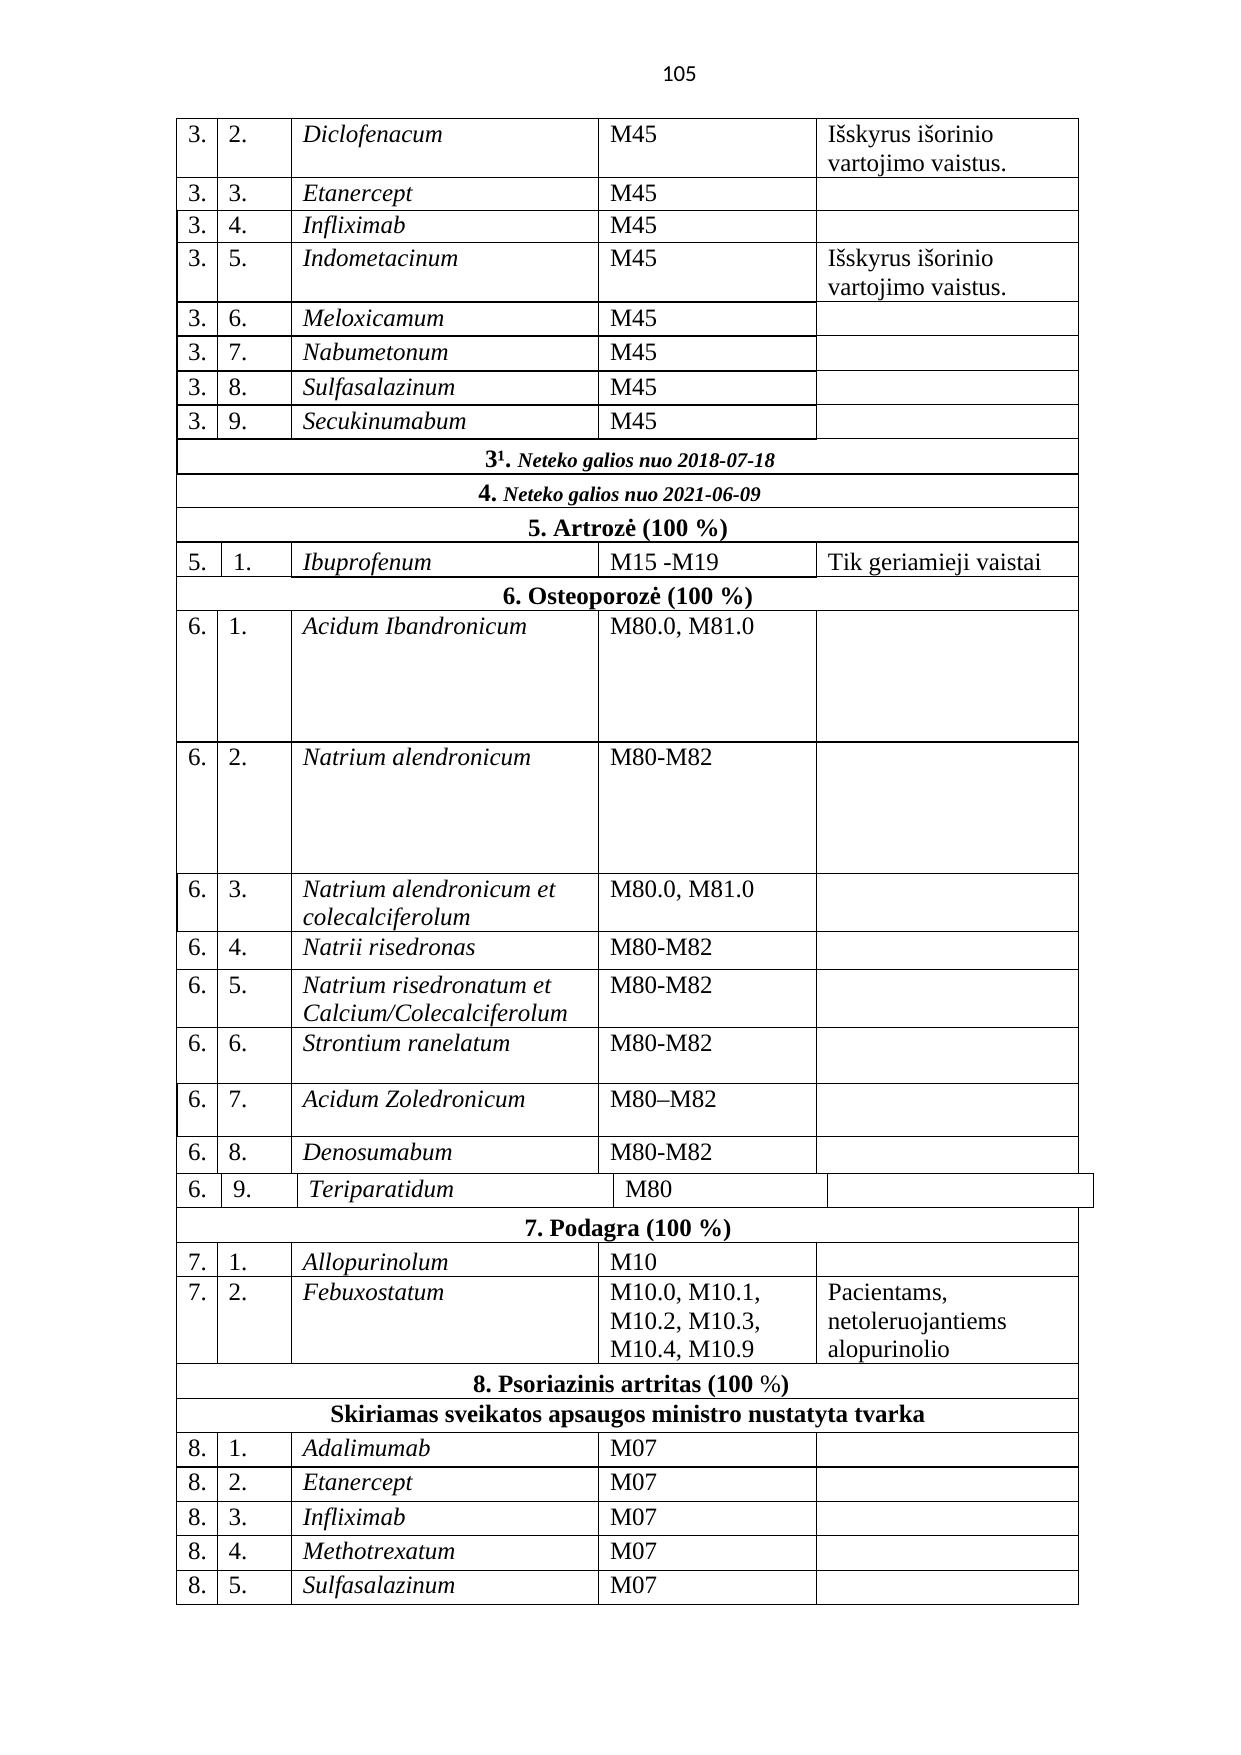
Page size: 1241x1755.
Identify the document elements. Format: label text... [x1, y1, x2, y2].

table_cell [1103, 1083, 1109, 1136]
table_cell Tik geriamieji vaistai [817, 543, 1078, 576]
table_cell [1088, 541, 1093, 576]
table_cell [1084, 1432, 1088, 1466]
table_cell [1084, 1027, 1088, 1083]
table_cell 6. [177, 611, 217, 741]
table_cell Etanercept [292, 178, 598, 209]
table_cell [1088, 1242, 1093, 1276]
table_cell [1103, 610, 1109, 741]
table_cell 7. [218, 337, 291, 369]
table_cell [1103, 1535, 1109, 1569]
table_cell [1088, 242, 1093, 301]
table_cell [1084, 242, 1088, 301]
table_cell [1079, 438, 1083, 473]
table_cell Natrium alendronicum et colecalciferolum [292, 874, 598, 931]
table_cell [1088, 1027, 1093, 1083]
table_cell [1099, 210, 1103, 242]
table_cell [1084, 873, 1088, 931]
table_cell [1103, 1432, 1109, 1466]
table_cell [1099, 1363, 1103, 1398]
table_cell M07 [599, 1502, 816, 1535]
table_cell [1109, 177, 1123, 209]
table_cell [1079, 473, 1083, 507]
table_cell [1079, 1276, 1083, 1363]
table_cell 7. Podagra (100 %) [177, 1208, 1078, 1242]
table_cell 5. [218, 1571, 291, 1604]
table_cell [1099, 576, 1103, 610]
table_cell 5. [218, 970, 291, 1027]
table_cell [1103, 370, 1109, 404]
table_cell [1103, 301, 1109, 335]
table_cell M07 [599, 1571, 816, 1604]
table_cell [1093, 610, 1099, 741]
table_cell Natrium alendronicum [292, 743, 598, 873]
table_cell [1079, 741, 1083, 873]
table_cell M07 [599, 1468, 816, 1501]
table_cell [1099, 1027, 1103, 1083]
table_cell [1079, 335, 1083, 369]
table_cell 6. [178, 874, 217, 931]
table_cell [1109, 873, 1123, 931]
table_cell [1079, 576, 1083, 610]
table_cell [1084, 438, 1088, 473]
table_cell 3. [218, 874, 291, 931]
table_cell [817, 1536, 1078, 1569]
table_cell [1093, 541, 1099, 576]
table_cell 8. [218, 372, 291, 404]
table_cell [1084, 1570, 1088, 1604]
table_cell [817, 211, 1078, 242]
table_cell [1109, 1083, 1123, 1136]
table_cell 4. Neteko galios nuo 2021-06-09 [177, 475, 1078, 507]
table_cell 6. [177, 932, 217, 969]
table_cell [1079, 210, 1083, 242]
table_cell [828, 1174, 1093, 1207]
table_cell [1103, 576, 1109, 610]
table_cell [1099, 1466, 1103, 1501]
table_cell [1103, 210, 1109, 242]
table_cell M80-M82 [599, 932, 816, 969]
table_cell [1079, 1535, 1083, 1569]
table_cell [1099, 335, 1103, 369]
table_cell 3¹. Neteko galios nuo 2018-07-18 [178, 439, 1078, 473]
table_cell 6. Osteoporozė (100 %) [177, 577, 1078, 610]
table_cell [1099, 301, 1103, 335]
table_cell [1084, 1535, 1088, 1569]
table_cell [1088, 1501, 1093, 1535]
table_cell Acidum Zoledronicum [292, 1084, 598, 1136]
table_cell [1079, 610, 1083, 741]
table_cell [1109, 741, 1123, 873]
table_cell [1099, 118, 1103, 177]
table_cell [1079, 507, 1083, 541]
table_cell [1093, 335, 1099, 369]
table_cell [1084, 1501, 1088, 1535]
table_cell [1093, 404, 1099, 438]
table_cell [1088, 1398, 1093, 1432]
table_cell [1103, 473, 1109, 507]
table_cell [1079, 1501, 1083, 1535]
table_cell [1109, 118, 1123, 177]
table_cell [1103, 1570, 1109, 1604]
table_cell Sulfasalazinum [292, 1571, 598, 1604]
table_cell Meloxicamum [292, 303, 598, 335]
table_cell [1093, 177, 1099, 209]
table_cell [1084, 1083, 1088, 1136]
table_cell Ibuprofenum [292, 543, 598, 576]
table_cell [1079, 1208, 1083, 1242]
table_cell 8. [177, 1536, 217, 1569]
table_cell M80-M82 [599, 970, 816, 1027]
table_cell [1084, 969, 1088, 1027]
table_cell [1084, 610, 1088, 741]
table_cell [1084, 931, 1088, 969]
table_cell 6. [218, 1028, 291, 1083]
table_cell [1084, 741, 1088, 873]
table_cell M45 [599, 211, 816, 242]
table_cell [1093, 873, 1099, 931]
table_cell [1103, 118, 1109, 177]
table_cell [1093, 1136, 1099, 1173]
table_cell M80.0, M81.0 [599, 611, 816, 741]
table_cell M80-M82 [599, 743, 816, 873]
table_cell [817, 1468, 1078, 1501]
table_cell 6. [177, 1137, 217, 1173]
table_cell 8. [177, 1433, 217, 1466]
table_cell [1093, 1535, 1099, 1569]
table_cell [817, 1084, 1078, 1136]
table_cell [1079, 1136, 1083, 1173]
table_cell [1093, 1083, 1099, 1136]
table_cell [1084, 335, 1088, 369]
table_cell [1109, 969, 1123, 1027]
table_cell 5. Artrozė (100 %) [177, 508, 1078, 541]
table_cell [1088, 177, 1093, 209]
table_cell [1088, 370, 1093, 404]
table_cell M15 -M19 [599, 543, 816, 576]
table_cell [1103, 1027, 1109, 1083]
table_cell [1109, 335, 1123, 369]
table_cell [817, 1433, 1078, 1466]
table_cell [1103, 1501, 1109, 1535]
table_cell 8. Psoriazinis artritas (100 %) [177, 1364, 1078, 1398]
table_cell 3. [178, 337, 217, 369]
table_cell [817, 743, 1078, 873]
table_cell 3. [178, 372, 217, 404]
table_cell [1109, 1173, 1123, 1207]
table_cell M45 [599, 178, 816, 209]
table_cell [1079, 118, 1083, 177]
table_cell [1084, 404, 1088, 438]
table_cell [817, 1502, 1078, 1535]
table_cell [1109, 242, 1123, 301]
table_cell [1103, 242, 1109, 301]
table_cell [1093, 1242, 1099, 1276]
table_cell [1093, 301, 1099, 335]
table_cell [1093, 1398, 1099, 1432]
table_cell 7. [218, 1084, 291, 1136]
table_cell [1093, 1276, 1099, 1363]
table_cell [1099, 1242, 1103, 1276]
table_cell M45 [599, 372, 816, 404]
table_cell [1079, 1363, 1083, 1398]
table_cell [1103, 541, 1109, 576]
table_cell [1109, 1027, 1123, 1083]
table_cell [1099, 610, 1103, 741]
table_cell 5. [218, 243, 291, 301]
table_cell [817, 874, 1078, 931]
table_cell [1093, 969, 1099, 1027]
table_cell [1093, 1466, 1099, 1501]
table_cell 2. [218, 1468, 291, 1501]
table_cell M45 [599, 337, 816, 369]
table_cell [1093, 438, 1099, 473]
table_cell Infliximab [292, 211, 598, 242]
table_cell [1099, 1173, 1103, 1207]
table_cell 1. [218, 1433, 291, 1466]
table_cell [1103, 1363, 1109, 1398]
table_cell [1084, 177, 1088, 209]
table_cell Išskyrus išorinio vartojimo vaistus. [817, 243, 1078, 301]
table_cell [1088, 335, 1093, 369]
table_cell [1109, 1398, 1123, 1432]
table_cell [1109, 541, 1123, 576]
table_cell [1099, 507, 1103, 541]
table_cell [1093, 741, 1099, 873]
table_cell [1088, 610, 1093, 741]
table_cell M10.0, M10.1, M10.2, M10.3, M10.4, M10.9 [599, 1277, 816, 1363]
table_cell [1103, 1242, 1109, 1276]
table_cell [1109, 576, 1123, 610]
table_cell [1084, 210, 1088, 242]
table_cell [1079, 541, 1083, 576]
table_cell [1099, 969, 1103, 1027]
table_cell [817, 1243, 1078, 1276]
table_cell [1093, 1207, 1099, 1242]
table_cell [1088, 1083, 1093, 1136]
table_cell [1103, 1173, 1109, 1207]
table_cell [1079, 1432, 1083, 1466]
table_cell 3. [178, 243, 217, 301]
table_cell [1109, 1136, 1123, 1173]
table_cell [1109, 1432, 1123, 1466]
table_cell 3. [218, 178, 291, 209]
table_cell [1088, 1276, 1093, 1363]
table_cell 3. [177, 178, 217, 209]
table_cell Acidum Ibandronicum [292, 611, 598, 741]
table_cell [1079, 242, 1083, 301]
table_cell Skiriamas sveikatos apsaugos ministro nustatyta tvarka [177, 1399, 1078, 1432]
table_cell [1103, 741, 1109, 873]
table_cell [1103, 873, 1109, 931]
table_cell [1084, 301, 1088, 335]
table_cell Pacientams, netoleruojantiems alopurinolio [817, 1277, 1078, 1363]
table_cell 6. [177, 1174, 221, 1207]
table_cell [1103, 931, 1109, 969]
table_cell M45 [599, 243, 816, 301]
table_cell [1103, 1136, 1109, 1173]
table_cell [817, 611, 1078, 741]
table_cell [1109, 404, 1123, 438]
table_cell [1109, 1363, 1123, 1398]
table_cell [1109, 507, 1123, 541]
table_cell [1099, 1501, 1103, 1535]
table_cell [817, 371, 1078, 404]
table_cell 8. [177, 1502, 217, 1535]
table_cell [1103, 438, 1109, 473]
table_cell [817, 970, 1078, 1027]
table_cell 3. [177, 119, 217, 177]
table_cell [1088, 438, 1093, 473]
table_cell [1093, 1027, 1099, 1083]
table_cell [1084, 507, 1088, 541]
table_cell [1103, 335, 1109, 369]
table_cell 6. [177, 1028, 217, 1083]
table_cell [1109, 438, 1123, 473]
table_cell [1099, 873, 1103, 931]
table_cell [1084, 1242, 1088, 1276]
table_cell [817, 336, 1078, 369]
table_cell [1099, 1570, 1103, 1604]
table_cell [1093, 118, 1099, 177]
table_cell [1084, 370, 1088, 404]
table_cell 7. [177, 1243, 217, 1276]
table_cell [1093, 1570, 1099, 1604]
table_cell [1084, 1398, 1088, 1432]
table_cell [1079, 1083, 1083, 1136]
table_cell [1088, 741, 1093, 873]
table_cell Nabumetonum [292, 337, 598, 369]
table_cell [1079, 177, 1083, 209]
table_cell [1088, 1432, 1093, 1466]
table_cell [1103, 1398, 1109, 1432]
table_cell 8. [177, 1468, 217, 1501]
table_cell [1099, 541, 1103, 576]
table_cell Etanercept [292, 1468, 598, 1501]
table_cell M80.0, M81.0 [599, 874, 816, 931]
table_cell 4. [218, 211, 291, 242]
table_cell M80 [614, 1174, 827, 1207]
table_cell [1099, 1432, 1103, 1466]
table_cell [1099, 931, 1103, 969]
table_cell [1099, 1398, 1103, 1432]
table_cell 2. [218, 119, 291, 177]
table_cell [1103, 404, 1109, 438]
table_cell [1094, 1173, 1099, 1207]
table_cell [1088, 507, 1093, 541]
table_cell Natrii risedronas [292, 932, 598, 969]
table_cell [1103, 969, 1109, 1027]
table_cell Natrium risedronatum et Calcium/Colecalciferolum [292, 970, 598, 1027]
table_cell 8. [218, 1137, 291, 1173]
table_cell [1088, 1208, 1093, 1242]
table_cell [1093, 473, 1099, 507]
table_cell [1109, 931, 1123, 969]
table_cell [1099, 1207, 1103, 1242]
table_cell [1088, 1466, 1093, 1501]
table_cell [1099, 1276, 1103, 1363]
table_cell Strontium ranelatum [292, 1028, 598, 1083]
table_cell [1109, 1535, 1123, 1569]
table_cell M80-M82 [599, 1137, 816, 1173]
table_cell [1088, 1570, 1093, 1604]
table_cell [1099, 177, 1103, 209]
table_cell [1093, 507, 1099, 541]
table_cell M07 [599, 1433, 816, 1466]
table_cell [1103, 177, 1109, 209]
table_cell [1088, 118, 1093, 177]
table_cell [1084, 1363, 1088, 1398]
table_cell [1103, 1466, 1109, 1501]
table_cell [1084, 576, 1088, 610]
table_cell [1088, 210, 1093, 242]
table_cell [1099, 473, 1103, 507]
table_cell M10 [599, 1243, 816, 1276]
table_cell [1109, 1501, 1123, 1535]
table_cell 4. [218, 1536, 291, 1569]
table_cell [1084, 1208, 1088, 1242]
table_cell [817, 405, 1078, 438]
table_cell 3. [178, 406, 217, 438]
table_cell [1079, 1242, 1083, 1276]
table_cell [1099, 438, 1103, 473]
table_cell Diclofenacum [292, 119, 598, 177]
table_cell [1079, 1466, 1083, 1501]
table_cell [817, 1571, 1078, 1604]
table_cell M45 [599, 119, 816, 177]
table_cell [817, 1137, 1078, 1173]
table_cell M45 [599, 406, 816, 438]
table_cell [1099, 1535, 1103, 1569]
table_cell Sulfasalazinum [292, 372, 598, 404]
table_cell [1088, 1535, 1093, 1569]
table_cell 6. [218, 303, 291, 335]
table_cell Secukinumabum [292, 406, 598, 438]
table_cell Infliximab [292, 1502, 598, 1535]
table_cell 2. [218, 1277, 291, 1363]
table_cell [1084, 1136, 1088, 1173]
table_cell [1093, 1432, 1099, 1466]
table_cell M80–M82 [599, 1084, 816, 1136]
table_cell [1099, 370, 1103, 404]
table_cell [1093, 576, 1099, 610]
table_cell [1093, 1363, 1099, 1398]
table_cell [1109, 1207, 1123, 1242]
table_cell [817, 1028, 1078, 1083]
table_cell 6. [177, 743, 217, 873]
table_cell [1084, 1466, 1088, 1501]
table_cell [1099, 242, 1103, 301]
table_cell 7. [177, 1277, 217, 1363]
table_cell [1088, 404, 1093, 438]
table_cell [1109, 473, 1123, 507]
table_cell 1. [218, 1243, 291, 1276]
table_cell [1088, 1363, 1093, 1398]
table_cell [1079, 931, 1083, 969]
table_cell Išskyrus išorinio vartojimo vaistus. [817, 119, 1078, 177]
table_cell [1088, 873, 1093, 931]
table_cell [1084, 118, 1088, 177]
table_cell 1. [218, 611, 291, 741]
table_cell [1103, 1276, 1109, 1363]
table_cell [1109, 1466, 1123, 1501]
table_cell Febuxostatum [292, 1277, 598, 1363]
table_cell [1088, 473, 1093, 507]
table_cell 1. [222, 543, 291, 576]
table_cell [1084, 541, 1088, 576]
table_cell 6. [178, 1084, 217, 1136]
table_cell Allopurinolum [292, 1243, 598, 1276]
table_cell [1109, 610, 1123, 741]
table_cell [1093, 210, 1099, 242]
table_cell [1093, 370, 1099, 404]
table_cell Teriparatidum [298, 1174, 613, 1207]
table_cell [1109, 1276, 1123, 1363]
table_cell 2. [218, 743, 291, 873]
table_cell [1088, 576, 1093, 610]
table_cell [1084, 473, 1088, 507]
table_cell 5. [177, 543, 221, 576]
table_cell [1109, 1242, 1123, 1276]
table_cell [1084, 1276, 1088, 1363]
table_cell [1103, 1207, 1109, 1242]
table_cell [1079, 1398, 1083, 1432]
table_cell [1079, 370, 1083, 404]
table_cell [1088, 969, 1093, 1027]
table_cell [1088, 301, 1093, 335]
table_cell 4. [218, 932, 291, 969]
table_cell M80-M82 [599, 1028, 816, 1083]
table_cell [1099, 1136, 1103, 1173]
table_cell [1088, 931, 1093, 969]
table_cell [1079, 969, 1083, 1027]
table_cell [1093, 931, 1099, 969]
table_cell 9. [222, 1174, 297, 1207]
table_cell [1099, 1083, 1103, 1136]
table_cell [817, 178, 1078, 209]
table_cell [1109, 301, 1123, 335]
table_cell M07 [599, 1536, 816, 1569]
table_cell [1099, 741, 1103, 873]
table_cell 3. [178, 211, 217, 242]
table_cell [1109, 370, 1123, 404]
table_cell 3. [218, 1502, 291, 1535]
table_cell [1079, 1570, 1083, 1604]
table_cell Indometacinum [292, 243, 598, 301]
table_cell 9. [218, 406, 291, 438]
table_cell [817, 302, 1078, 335]
table_cell [1088, 1136, 1093, 1173]
table_cell Adalimumab [292, 1433, 598, 1466]
table_cell [1109, 1570, 1123, 1604]
table_cell [1079, 873, 1083, 931]
table_cell [1099, 404, 1103, 438]
table_cell [1093, 1501, 1099, 1535]
table_cell [1079, 404, 1083, 438]
table_cell [1079, 301, 1083, 335]
table_cell 8. [177, 1571, 217, 1604]
table_cell [1103, 507, 1109, 541]
table_cell [1079, 1027, 1083, 1083]
table_cell [817, 932, 1078, 969]
table_cell 6. [177, 970, 217, 1027]
table_cell 3. [178, 303, 217, 335]
table_cell [1093, 242, 1099, 301]
table_cell [1109, 210, 1123, 242]
table_cell Denosumabum [292, 1137, 598, 1173]
table_cell Methotrexatum [292, 1536, 598, 1569]
table_cell M45 [599, 303, 816, 335]
